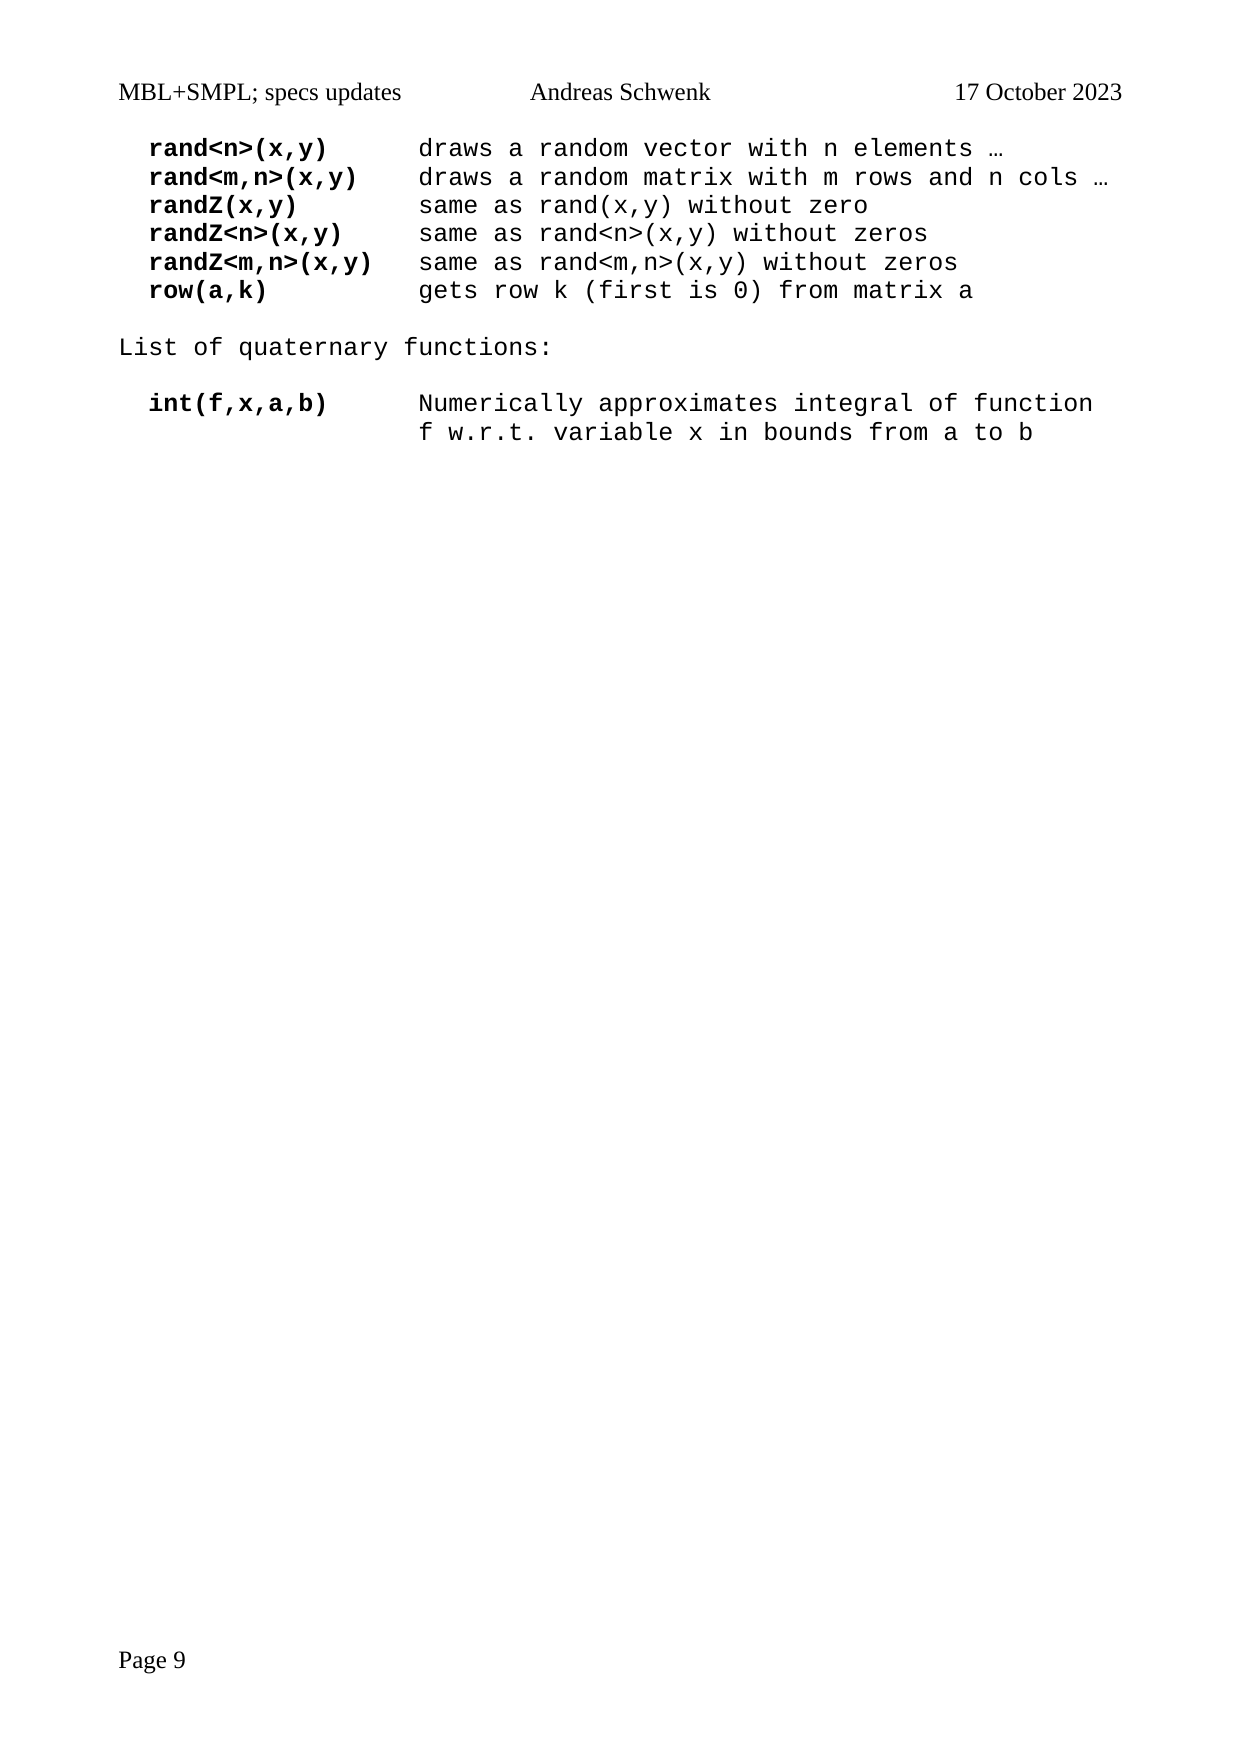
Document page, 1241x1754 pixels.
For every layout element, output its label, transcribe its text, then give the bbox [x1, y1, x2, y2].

text f w.r.t. variable x in bounds from a to b [118, 419, 1122, 447]
text randZ<n>(x,y) same as rand<n>(x,y) without zeros [118, 221, 1122, 249]
text rand<n>(x,y) draws a random vector with n elements … [118, 136, 1122, 164]
text int(f,x,a,b) Numerically approximates integral of function [118, 391, 1122, 419]
text List of quaternary functions: [118, 334, 1122, 362]
text randZ(x,y) same as rand(x,y) without zero [118, 192, 1122, 221]
text row(a,k) gets row k (first is 0) from matrix a [118, 277, 1122, 306]
text randZ<m,n>(x,y) same as rand<m,n>(x,y) without zeros [118, 249, 1122, 277]
text rand<m,n>(x,y) draws a random matrix with m rows and n cols … [118, 164, 1122, 192]
